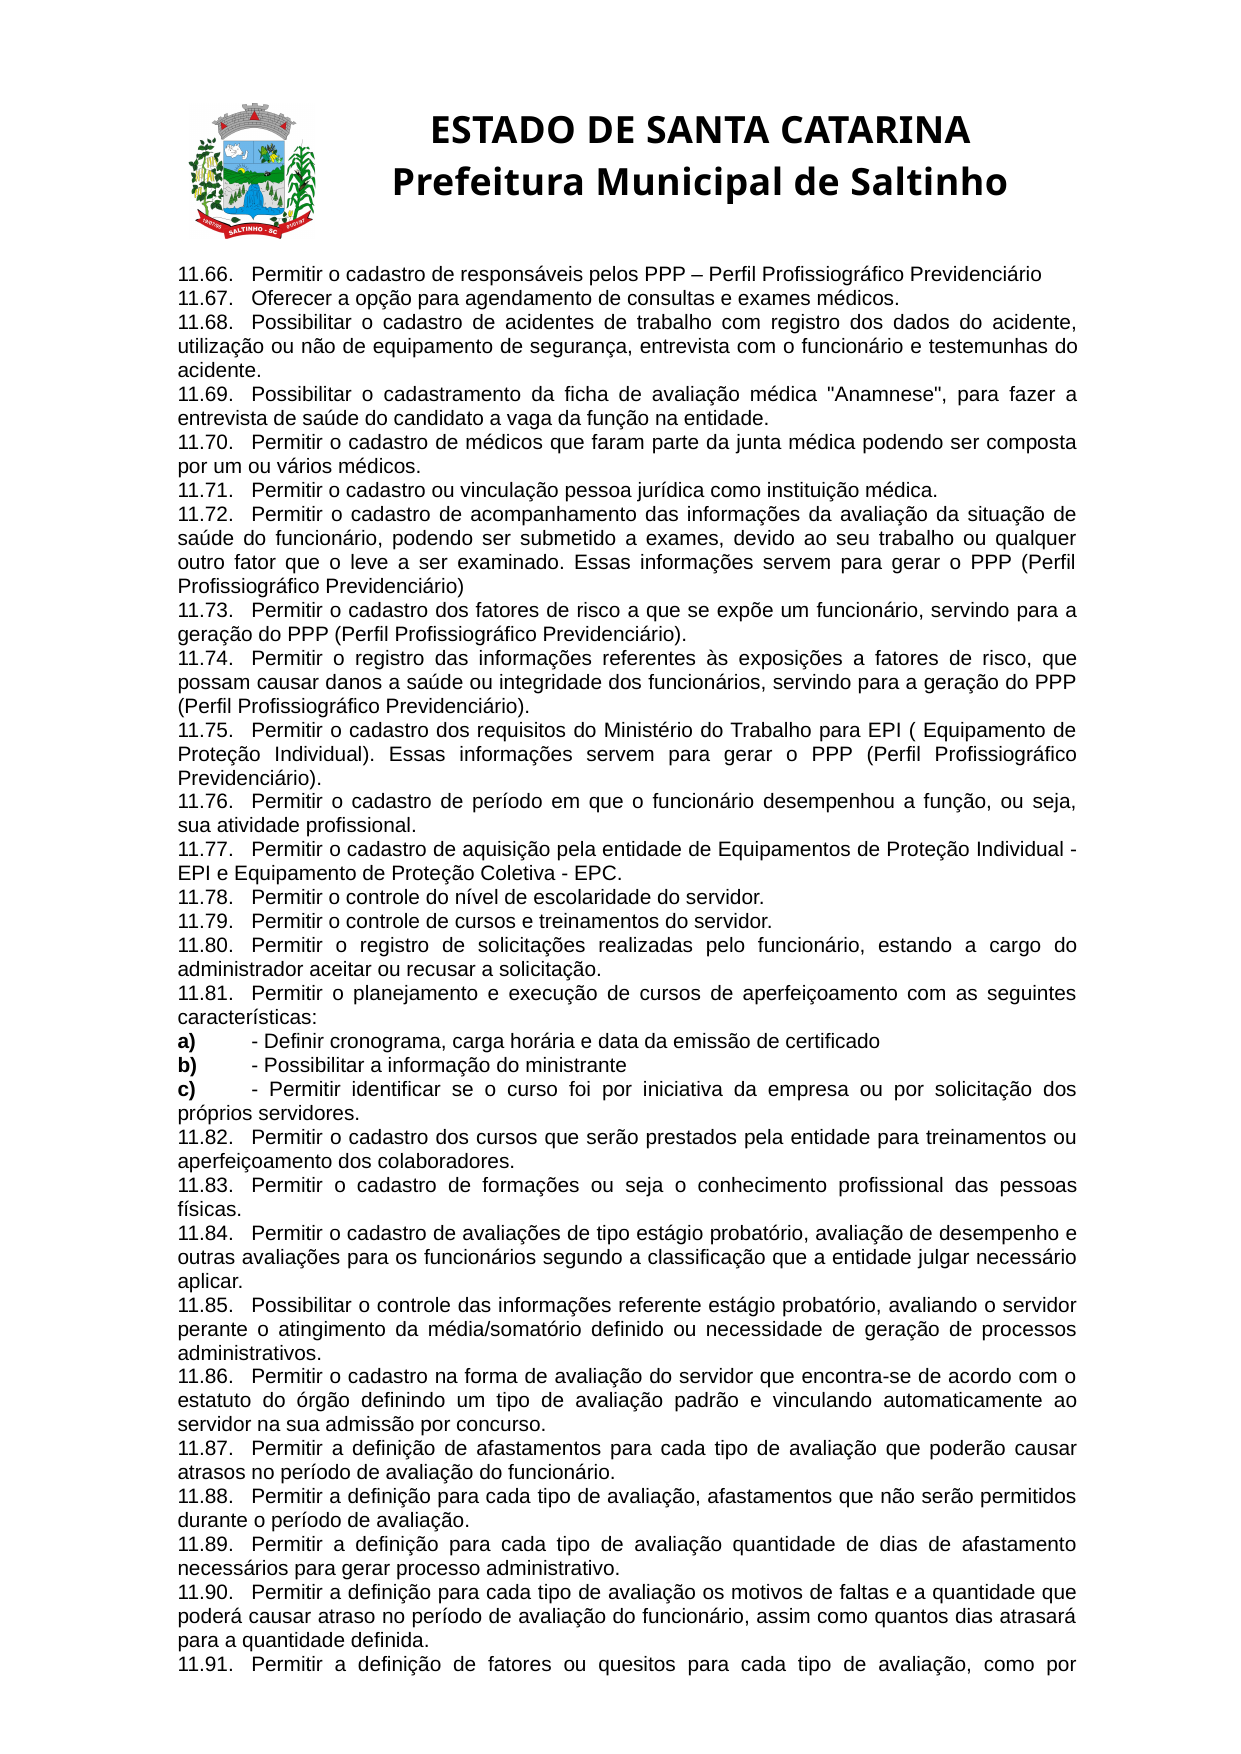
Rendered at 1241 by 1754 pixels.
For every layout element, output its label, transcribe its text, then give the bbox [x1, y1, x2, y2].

list Permitir o controle do nível de escolaridade do servidor. [177, 885, 1078, 909]
list - Permitir identificar se o curso foi por iniciativa da empresa ou por solicitação dos próprios servidores. [177, 1077, 1078, 1125]
list - Possibilitar a informação do ministrante [177, 1053, 1078, 1077]
list Permitir o cadastro dos fatores de risco a que se expõe um funcionário, servindo para a geração do PPP (Perfil Profissiográfico Previdenciário). [177, 598, 1078, 646]
list Permitir o cadastro de avaliações de tipo estágio probatório, avaliação de desempenho e outras avaliações para os funcionários segundo a classificação que a entidade julgar necessário aplicar. [177, 1221, 1078, 1292]
list Possibilitar o cadastro de acidentes de trabalho com registro dos dados do acidente, utilização ou não de equipamento de segurança, entrevista com o funcionário e testemunhas do acidente. [177, 310, 1078, 382]
list Permitir o cadastro dos cursos que serão prestados pela entidade para treinamentos ou aperfeiçoamento dos colaboradores. [177, 1125, 1078, 1173]
list Permitir a definição para cada tipo de avaliação, afastamentos que não serão permitidos durante o período de avaliação. [177, 1484, 1078, 1532]
list Permitir o cadastro dos requisitos do Ministério do Trabalho para EPI ( Equipamento de Proteção Individual). Essas informações servem para gerar o PPP (Perfil Profissiográfico Previdenciário). [177, 717, 1078, 789]
list Permitir o cadastro de médicos que faram parte da junta médica podendo ser composta por um ou vários médicos. [177, 430, 1078, 478]
list Permitir o controle de cursos e treinamentos do servidor. [177, 909, 1078, 933]
list Possibilitar o controle das informações referente estágio probatório, avaliando o servidor perante o atingimento da média/somatório definido ou necessidade de geração de processos administrativos. [177, 1292, 1078, 1364]
list Permitir o cadastro ou vinculação pessoa jurídica como instituição médica. [177, 478, 1078, 502]
list Permitir a definição de fatores ou quesitos para cada tipo de avaliação, como por [177, 1652, 1078, 1676]
list Permitir a definição para cada tipo de avaliação quantidade de dias de afastamento necessários para gerar processo administrativo. [177, 1532, 1078, 1580]
list Permitir o cadastro de aquisição pela entidade de Equipamentos de Proteção Individual - EPI e Equipamento de Proteção Coletiva - EPC. [177, 837, 1078, 885]
list Permitir o cadastro de formações ou seja o conhecimento profissional das pessoas físicas. [177, 1173, 1078, 1221]
list Permitir o registro das informações referentes às exposições a fatores de risco, que possam causar danos a saúde ou integridade dos funcionários, servindo para a geração do PPP (Perfil Profissiográfico Previdenciário). [177, 646, 1078, 717]
list Permitir o cadastro de acompanhamento das informações da avaliação da situação de saúde do funcionário, podendo ser submetido a exames, devido ao seu trabalho ou qualquer outro fator que o leve a ser examinado. Essas informações servem para gerar o PPP (Perfil Profissiográfico Previdenciário) [177, 502, 1078, 598]
list Permitir o cadastro de período em que o funcionário desempenhou a função, ou seja, sua atividade profissional. [177, 789, 1078, 837]
list Oferecer a opção para agendamento de consultas e exames médicos. [177, 286, 1078, 310]
list Permitir a definição para cada tipo de avaliação os motivos de faltas e a quantidade que poderá causar atraso no período de avaliação do funcionário, assim como quantos dias atrasará para a quantidade definida. [177, 1580, 1078, 1652]
list - Definir cronograma, carga horária e data da emissão de certificado [177, 1029, 1078, 1053]
list Permitir o registro de solicitações realizadas pelo funcionário, estando a cargo do administrador aceitar ou recusar a solicitação. [177, 933, 1078, 981]
list Permitir o cadastro de responsáveis pelos PPP – Perfil Profissiográfico Previdenciário [177, 262, 1078, 286]
list Possibilitar o cadastramento da ficha de avaliação médica "Anamnese", para fazer a entrevista de saúde do candidato a vaga da função na entidade. [177, 382, 1078, 430]
list Permitir o cadastro na forma de avaliação do servidor que encontra-se de acordo com o estatuto do órgão definindo um tipo de avaliação padrão e vinculando automaticamente ao servidor na sua admissão por concurso. [177, 1364, 1078, 1436]
list Permitir a definição de afastamentos para cada tipo de avaliação que poderão causar atrasos no período de avaliação do funcionário. [177, 1436, 1078, 1484]
list Permitir o planejamento e execução de cursos de aperfeiçoamento com as seguintes características: [177, 981, 1078, 1029]
